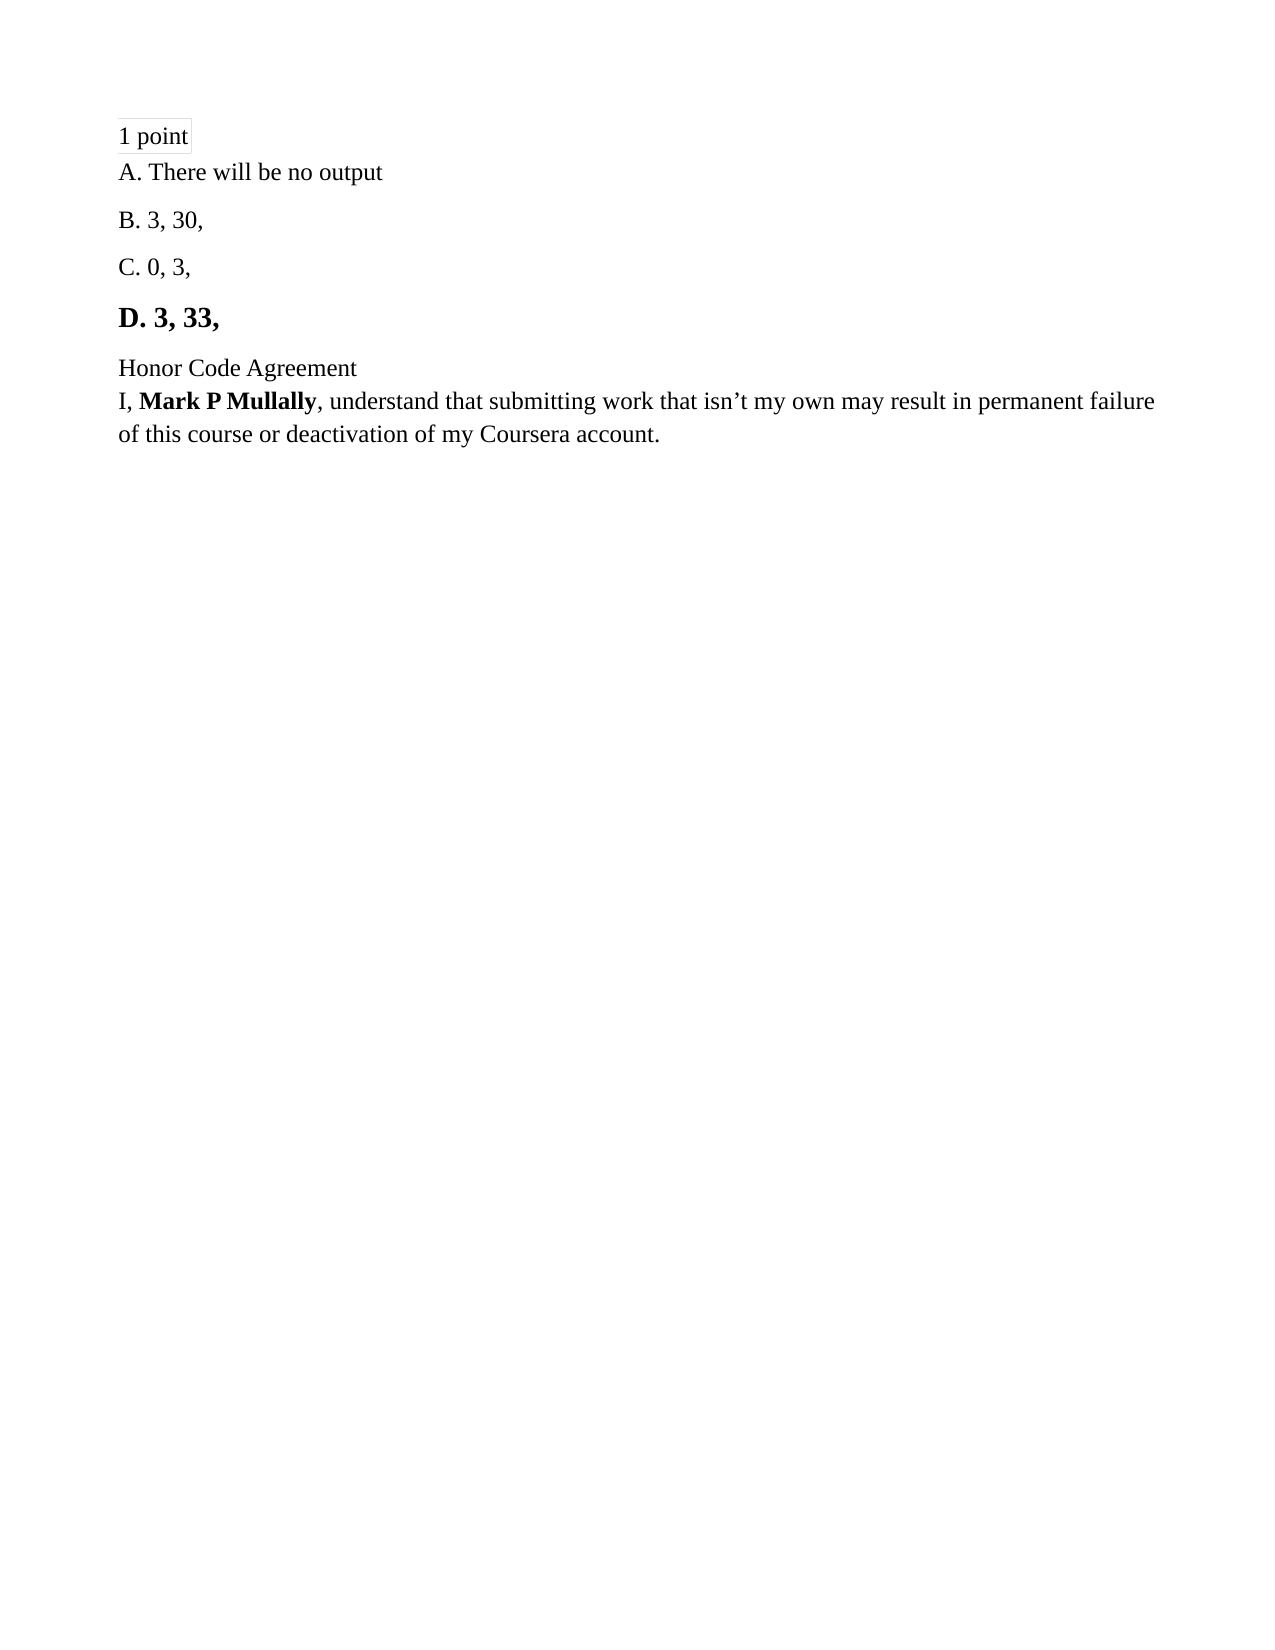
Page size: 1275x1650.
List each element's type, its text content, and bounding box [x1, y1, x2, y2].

text A. There will be no output [118, 157, 1157, 186]
text 1 point [118, 119, 191, 153]
text [192, 118, 1157, 153]
text B. 3, 30, [118, 205, 1157, 233]
text Honor Code Agreement [118, 353, 1157, 382]
text D. 3, 33, [118, 300, 1157, 333]
text C. 0, 3, [118, 252, 1157, 281]
text I, Mark P Mullally, understand that submitting work that isn’t my own may result in permanent failure of this course or deactivation of my Coursera account. [118, 386, 1157, 448]
